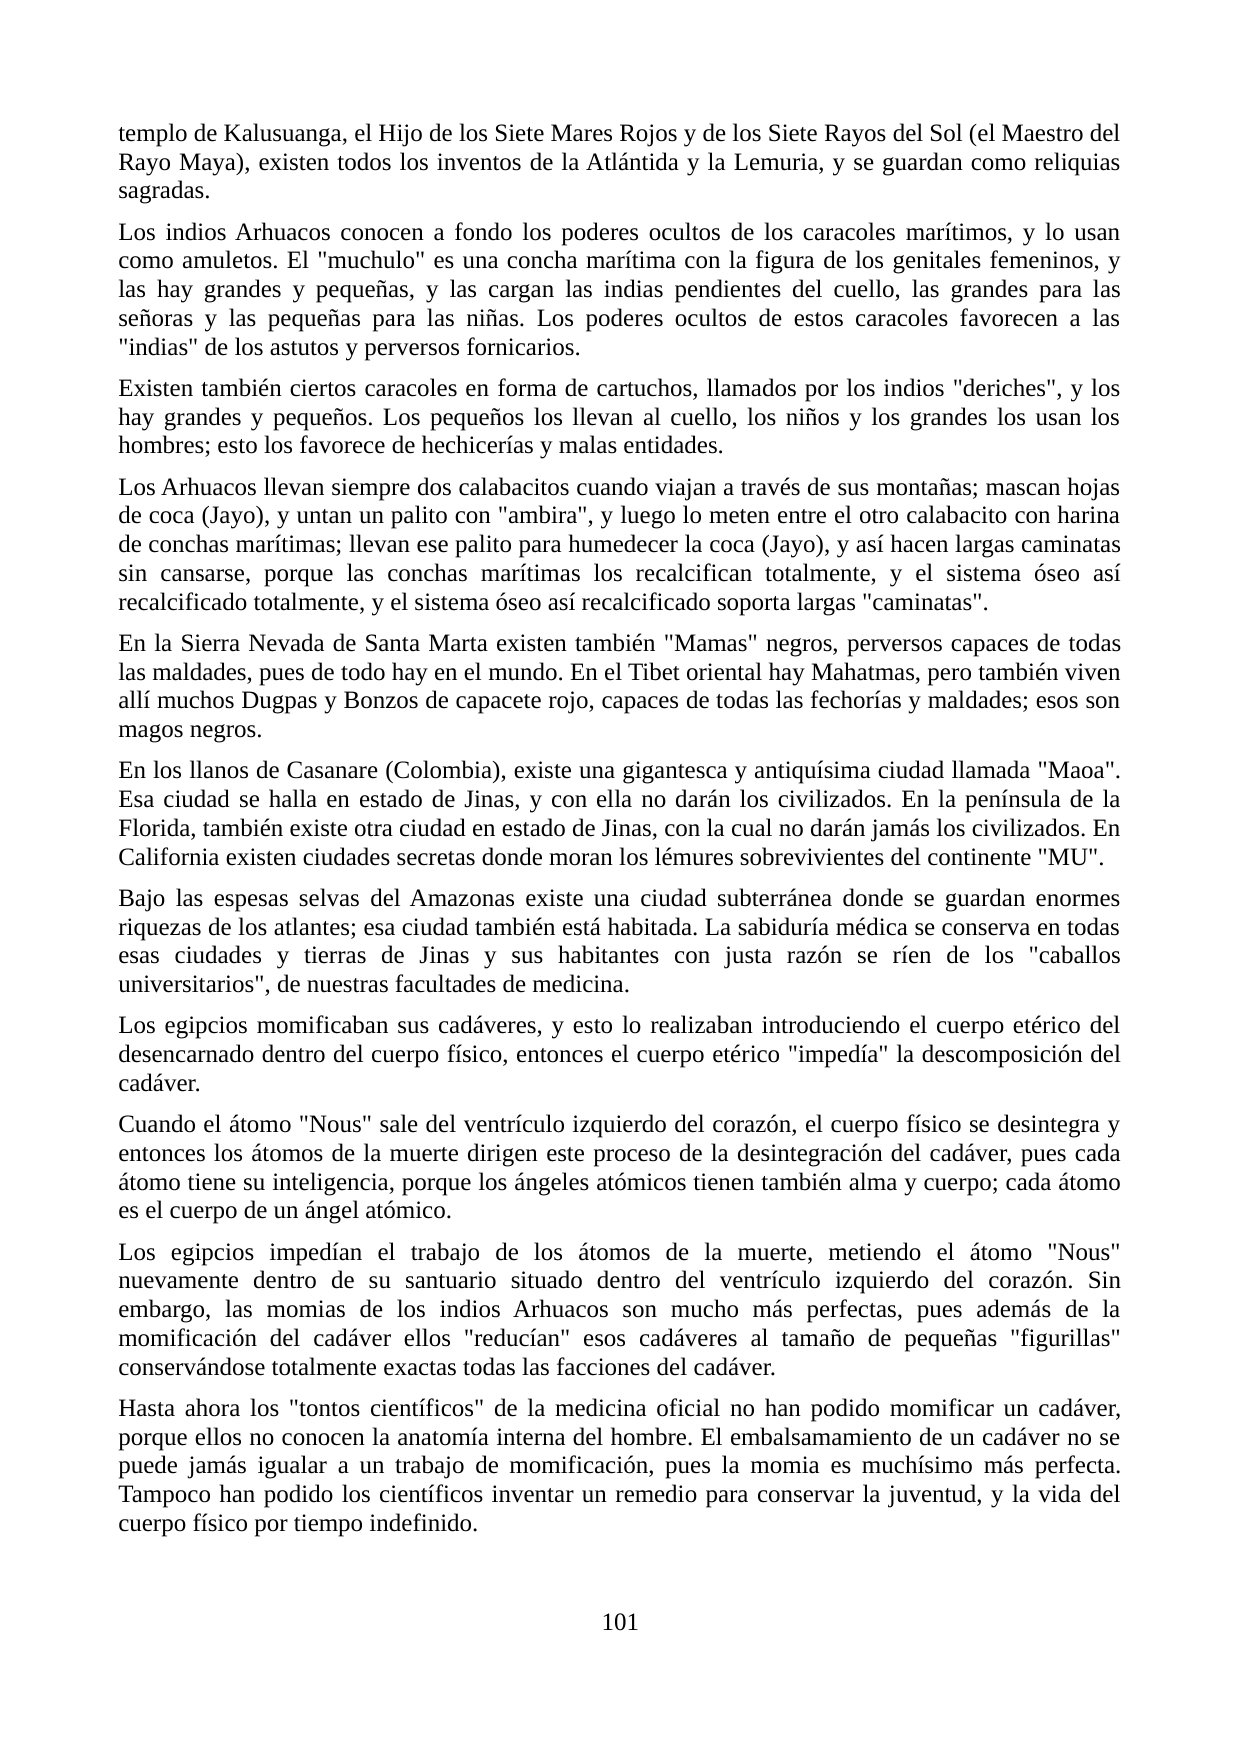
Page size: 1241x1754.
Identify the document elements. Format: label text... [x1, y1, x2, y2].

text En la Sierra Nevada de Santa Marta existen también "Mamas" negros, perversos capaces de todas las maldades, pues de todo hay en el mundo. En el Tibet oriental hay Mahatmas, pero también viven allí muchos Dugpas y Bonzos de capacete rojo, capaces de todas las fechorías y maldades; esos son magos negros. [118, 628, 1122, 743]
text Bajo las espesas selvas del Amazonas existe una ciudad subterránea donde se guardan enormes riquezas de los atlantes; esa ciudad también está habitada. La sabiduría médica se conserva en todas esas ciudades y tierras de Jinas y sus habitantes con justa razón se ríen de los "caballos universitarios", de nuestras facultades de medicina. [118, 883, 1122, 998]
text Cuando el átomo "Nous" sale del ventrículo izquierdo del corazón, el cuerpo físico se desintegra y entonces los átomos de la muerte dirigen este proceso de la desintegración del cadáver, pues cada átomo tiene su inteligencia, porque los ángeles atómicos tienen también alma y cuerpo; cada átomo es el cuerpo de un ángel atómico. [118, 1109, 1122, 1224]
text Los indios Arhuacos conocen a fondo los poderes ocultos de los caracoles marítimos, y lo usan como amuletos. El "muchulo" es una concha marítima con la figura de los genitales femeninos, y las hay grandes y pequeñas, y las cargan las indias pendientes del cuello, las grandes para las señoras y las pequeñas para las niñas. Los poderes ocultos de estos caracoles favorecen a las "indias" de los astutos y perversos fornicarios. [118, 217, 1122, 361]
text Los egipcios momificaban sus cadáveres, y esto lo realizaban introduciendo el cuerpo etérico del desencarnado dentro del cuerpo físico, entonces el cuerpo etérico "impedía" la descomposición del cadáver. [118, 1011, 1122, 1097]
text Los Arhuacos llevan siempre dos calabacitos cuando viajan a través de sus montañas; mascan hojas de coca (Jayo), y untan un palito con "ambira", y luego lo meten entre el otro calabacito con harina de conchas marítimas; llevan ese palito para humedecer la coca (Jayo), y así hacen largas caminatas sin cansarse, porque las conchas marítimas los recalcifican totalmente, y el sistema óseo así recalcificado totalmente, y el sistema óseo así recalcificado soporta largas "caminatas". [118, 472, 1122, 616]
text Hasta ahora los "tontos científicos" de la medicina oficial no han podido momificar un cadáver, porque ellos no conocen la anatomía interna del hombre. El embalsamamiento de un cadáver no se puede jamás igualar a un trabajo de momificación, pues la momia es muchísimo más perfecta. Tampoco han podido los científicos inventar un remedio para conservar la juventud, y la vida del cuerpo físico por tiempo indefinido. [118, 1393, 1122, 1537]
text templo de Kalusuanga, el Hijo de los Siete Mares Rojos y de los Siete Rayos del Sol (el Maestro del Rayo Maya), existen todos los inventos de la Atlántida y la Lemuria, y se guardan como reliquias sagradas. [118, 118, 1122, 204]
text Existen también ciertos caracoles en forma de cartuchos, llamados por los indios "deriches", y los hay grandes y pequeños. Los pequeños los llevan al cuello, los niños y los grandes los usan los hombres; esto los favorece de hechicerías y malas entidades. [118, 373, 1122, 459]
text En los llanos de Casanare (Colombia), existe una gigantesca y antiquísima ciudad llamada "Maoa". Esa ciudad se halla en estado de Jinas, y con ella no darán los civilizados. En la península de la Florida, también existe otra ciudad en estado de Jinas, con la cual no darán jamás los civilizados. En California existen ciudades secretas donde moran los lémures sobrevivientes del continente "MU". [118, 756, 1122, 871]
text Los egipcios impedían el trabajo de los átomos de la muerte, metiendo el átomo "Nous" nuevamente dentro de su santuario situado dentro del ventrículo izquierdo del corazón. Sin embargo, las momias de los indios Arhuacos son mucho más perfectas, pues además de la momificación del cadáver ellos "reducían" esos cadáveres al tamaño de pequeñas "figurillas" conservándose totalmente exactas todas las facciones del cadáver. [118, 1237, 1122, 1381]
